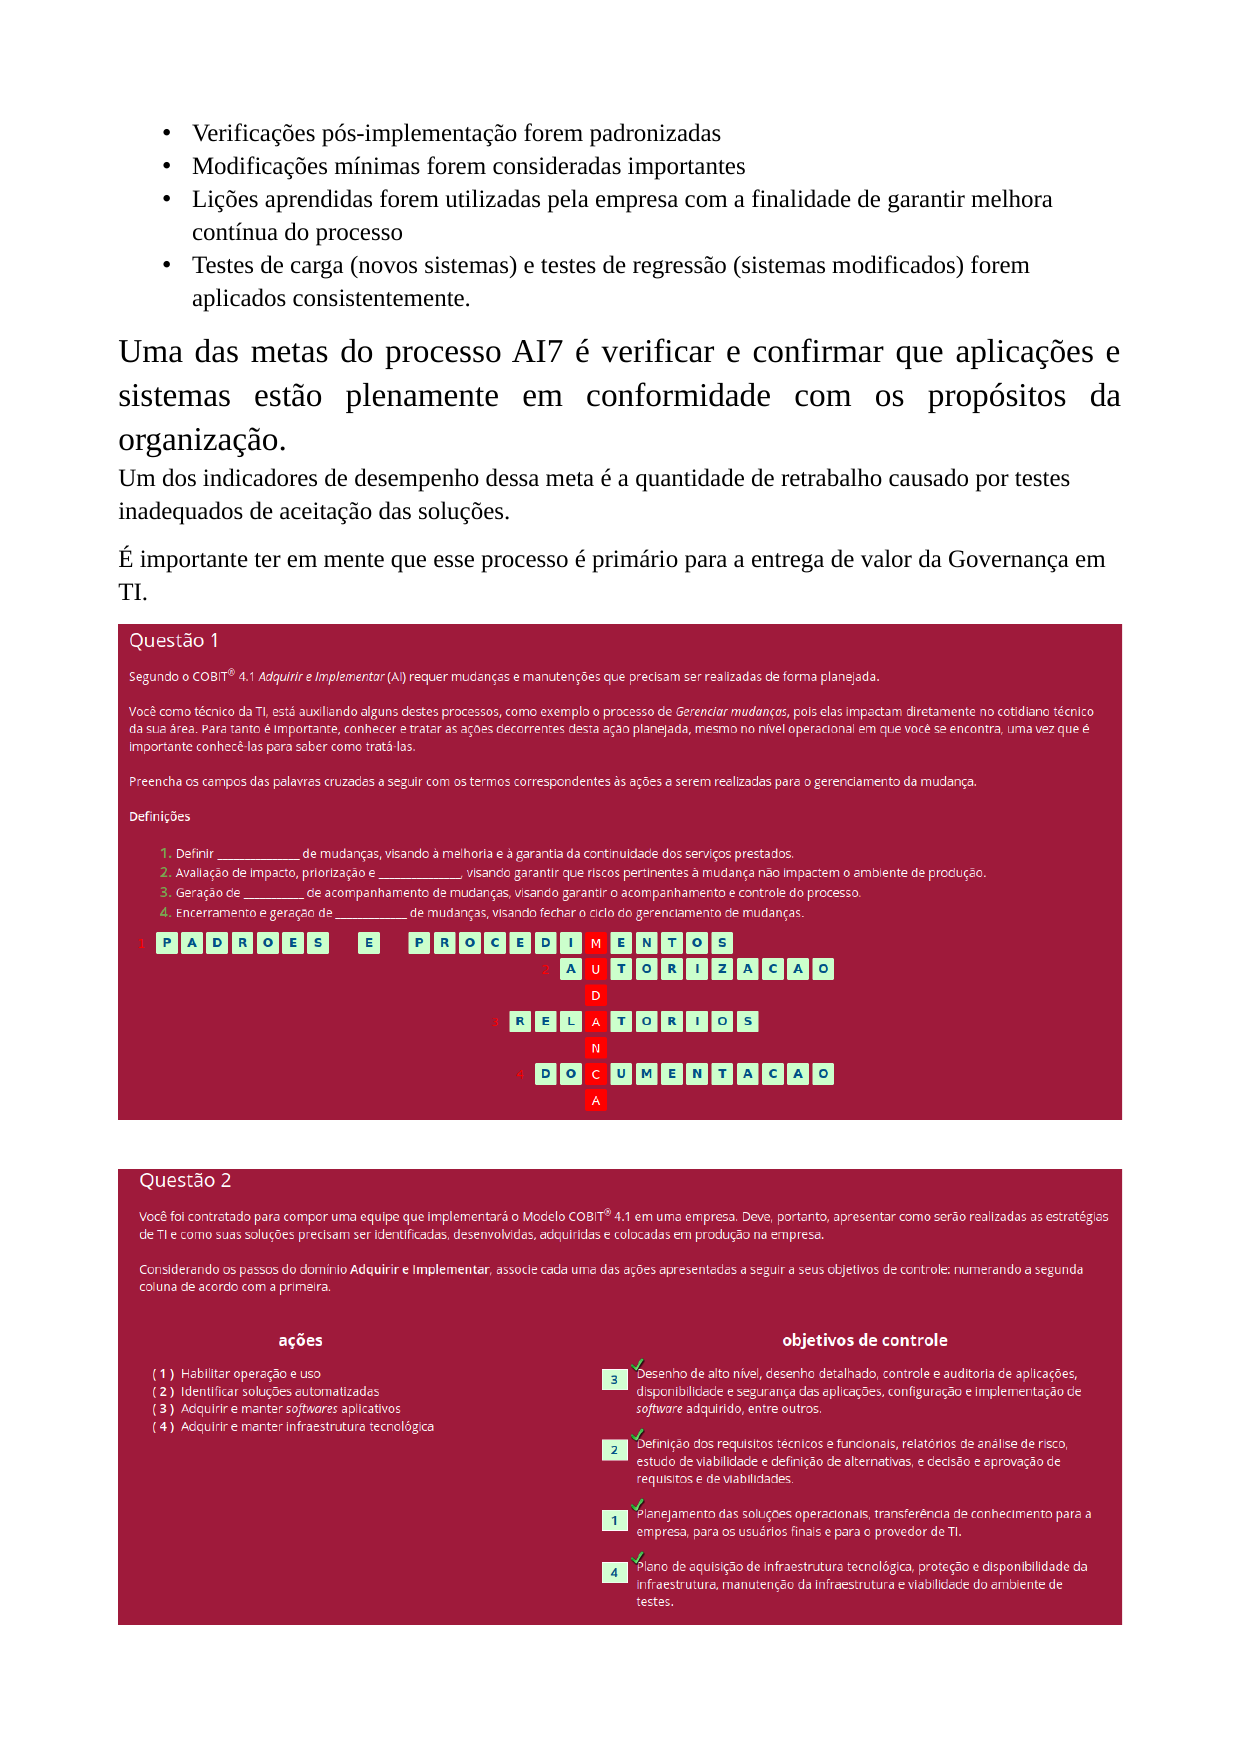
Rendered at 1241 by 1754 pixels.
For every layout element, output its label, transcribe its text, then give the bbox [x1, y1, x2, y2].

text Um dos indicadores de desempenho dessa meta é a quantidade de retrabalho causado por testes inadequados de aceitação das soluções. [118, 463, 1122, 525]
list Modificações mínimas forem consideradas importantes [162, 151, 1122, 180]
picture [118, 624, 1123, 1120]
list Verificações pós-implementação forem padronizadas [162, 118, 1122, 147]
list Testes de carga (novos sistemas) e testes de regressão (sistemas modificados) forem aplicados consistentemente. [162, 250, 1122, 312]
list Lições aprendidas forem utilizadas pela empresa com a finalidade de garantir melhora contínua do processo [162, 184, 1122, 246]
picture [118, 1169, 1123, 1625]
text Uma das metas do processo AI7 é verificar e confirmar que aplicações e sistemas estão plenamente em conformidade com os propósitos da organização. [118, 331, 1122, 457]
text É importante ter em mente que esse processo é primário para a entrega de valor da Governança em TI. [118, 544, 1122, 605]
